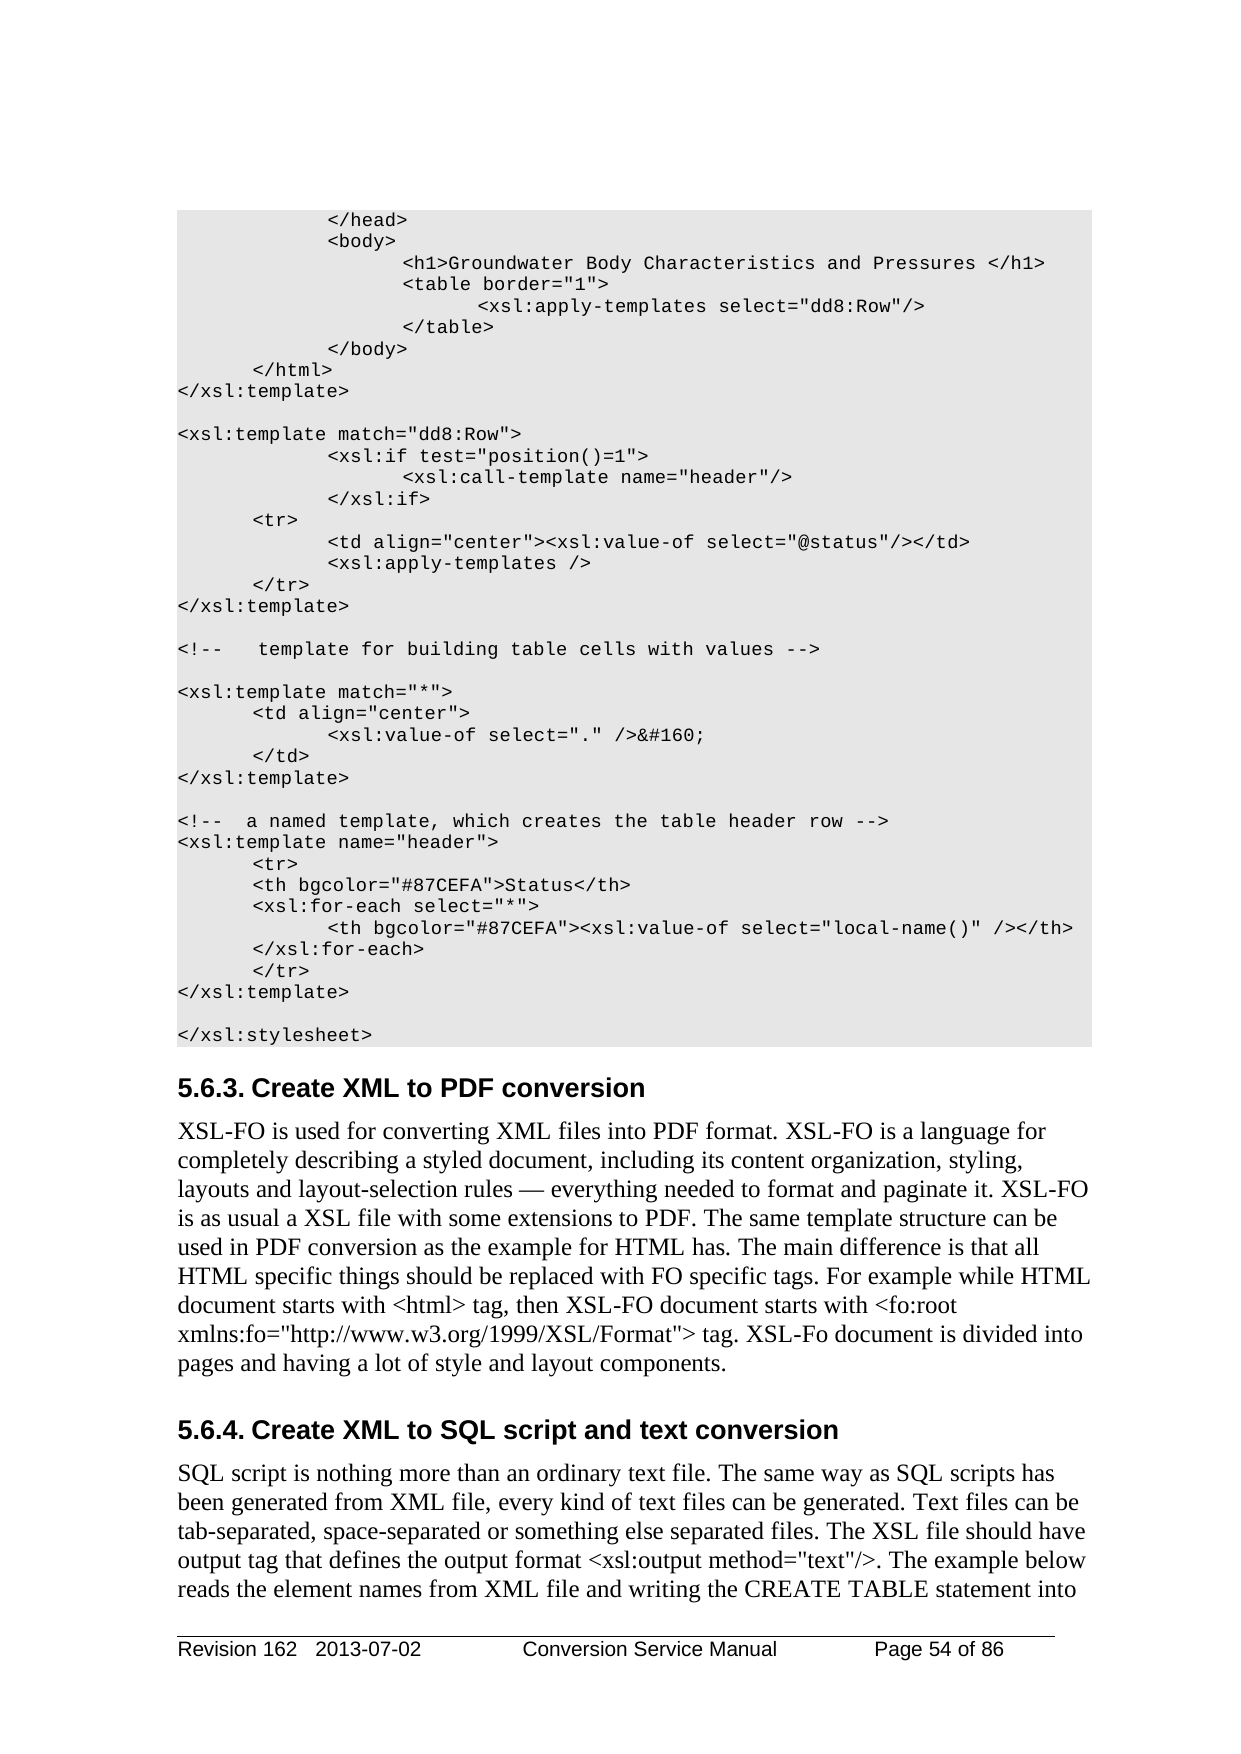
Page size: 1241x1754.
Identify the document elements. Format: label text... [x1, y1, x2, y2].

list <!-- a named template, which creates the table header row --> [177, 811, 1092, 832]
list <xsl:value-of select="." />&#160; [177, 725, 1092, 747]
list <xsl:apply-templates /> [177, 553, 1092, 575]
subtitle Create XML to SQL script and text conversion [177, 1414, 1092, 1445]
list </table> [177, 317, 1092, 339]
list <td align="center"> [177, 704, 1092, 725]
list </tr> [177, 961, 1092, 983]
list </xsl:template> [177, 983, 1092, 1004]
list </html> [177, 360, 1092, 382]
text SQL script is nothing more than an ordinary text file. The same way as SQL scripts has been generated from XML file, every kind of text files can be generated. Text files can be tab-separated, space-separated or something else separated files. The XSL file should have output tag that defines the output format <xsl:output method="text"/>. The example below reads the element names from XML file and writing the CREATE TABLE statement into [177, 1457, 1092, 1603]
list <xsl:template name="header"> [177, 832, 1092, 854]
list </head> [177, 210, 1092, 232]
list </xsl:template> [177, 382, 1092, 403]
list </xsl:template> [177, 596, 1092, 618]
list <!-- template for building table cells with values --> [177, 639, 1092, 661]
list <xsl:template match="dd8:Row"> [177, 425, 1092, 446]
list <xsl:template match="*"> [177, 682, 1092, 704]
list <xsl:if test="position()=1"> [177, 446, 1092, 468]
list </tr> [177, 575, 1092, 596]
list <td align="center"><xsl:value-of select="@status"/></td> [177, 532, 1092, 553]
list </body> [177, 339, 1092, 360]
list <xsl:apply-templates select="dd8:Row"/> [177, 296, 1092, 317]
list </xsl:stylesheet> [177, 1026, 1092, 1047]
list <xsl:for-each select="*"> [177, 897, 1092, 918]
list <table border="1"> [177, 274, 1092, 296]
list </xsl:template> [177, 768, 1092, 789]
list <tr> [177, 511, 1092, 532]
text XSL-FO is used for converting XML files into PDF format. XSL-FO is a language for completely describing a styled document, including its content organization, styling, layouts and layout-selection rules — everything needed to format and paginate it. XSL-FO is as usual a XSL file with some extensions to PDF. The same template structure can be used in PDF conversion as the example for HTML has. The main difference is that all HTML specific things should be replaced with FO specific tags. For example while HTML document starts with <html> tag, then XSL-FO document starts with <fo:root xmlns:fo="http://www.w3.org/1999/XSL/Format"> tag. XSL-Fo document is divided into pages and having a lot of style and layout components. [177, 1116, 1092, 1377]
list <h1>Groundwater Body Characteristics and Pressures </h1> [177, 253, 1092, 274]
list <tr> [177, 854, 1092, 875]
list <th bgcolor="#87CEFA">Status</th> [177, 875, 1092, 897]
list <th bgcolor="#87CEFA"><xsl:value-of select="local-name()" /></th> [177, 918, 1092, 940]
list </td> [177, 747, 1092, 768]
list <body> [177, 232, 1092, 253]
list <xsl:call-template name="header"/> [177, 468, 1092, 489]
list </xsl:for-each> [177, 940, 1092, 961]
list </xsl:if> [177, 489, 1092, 511]
subtitle Create XML to PDF conversion [177, 1072, 1092, 1103]
